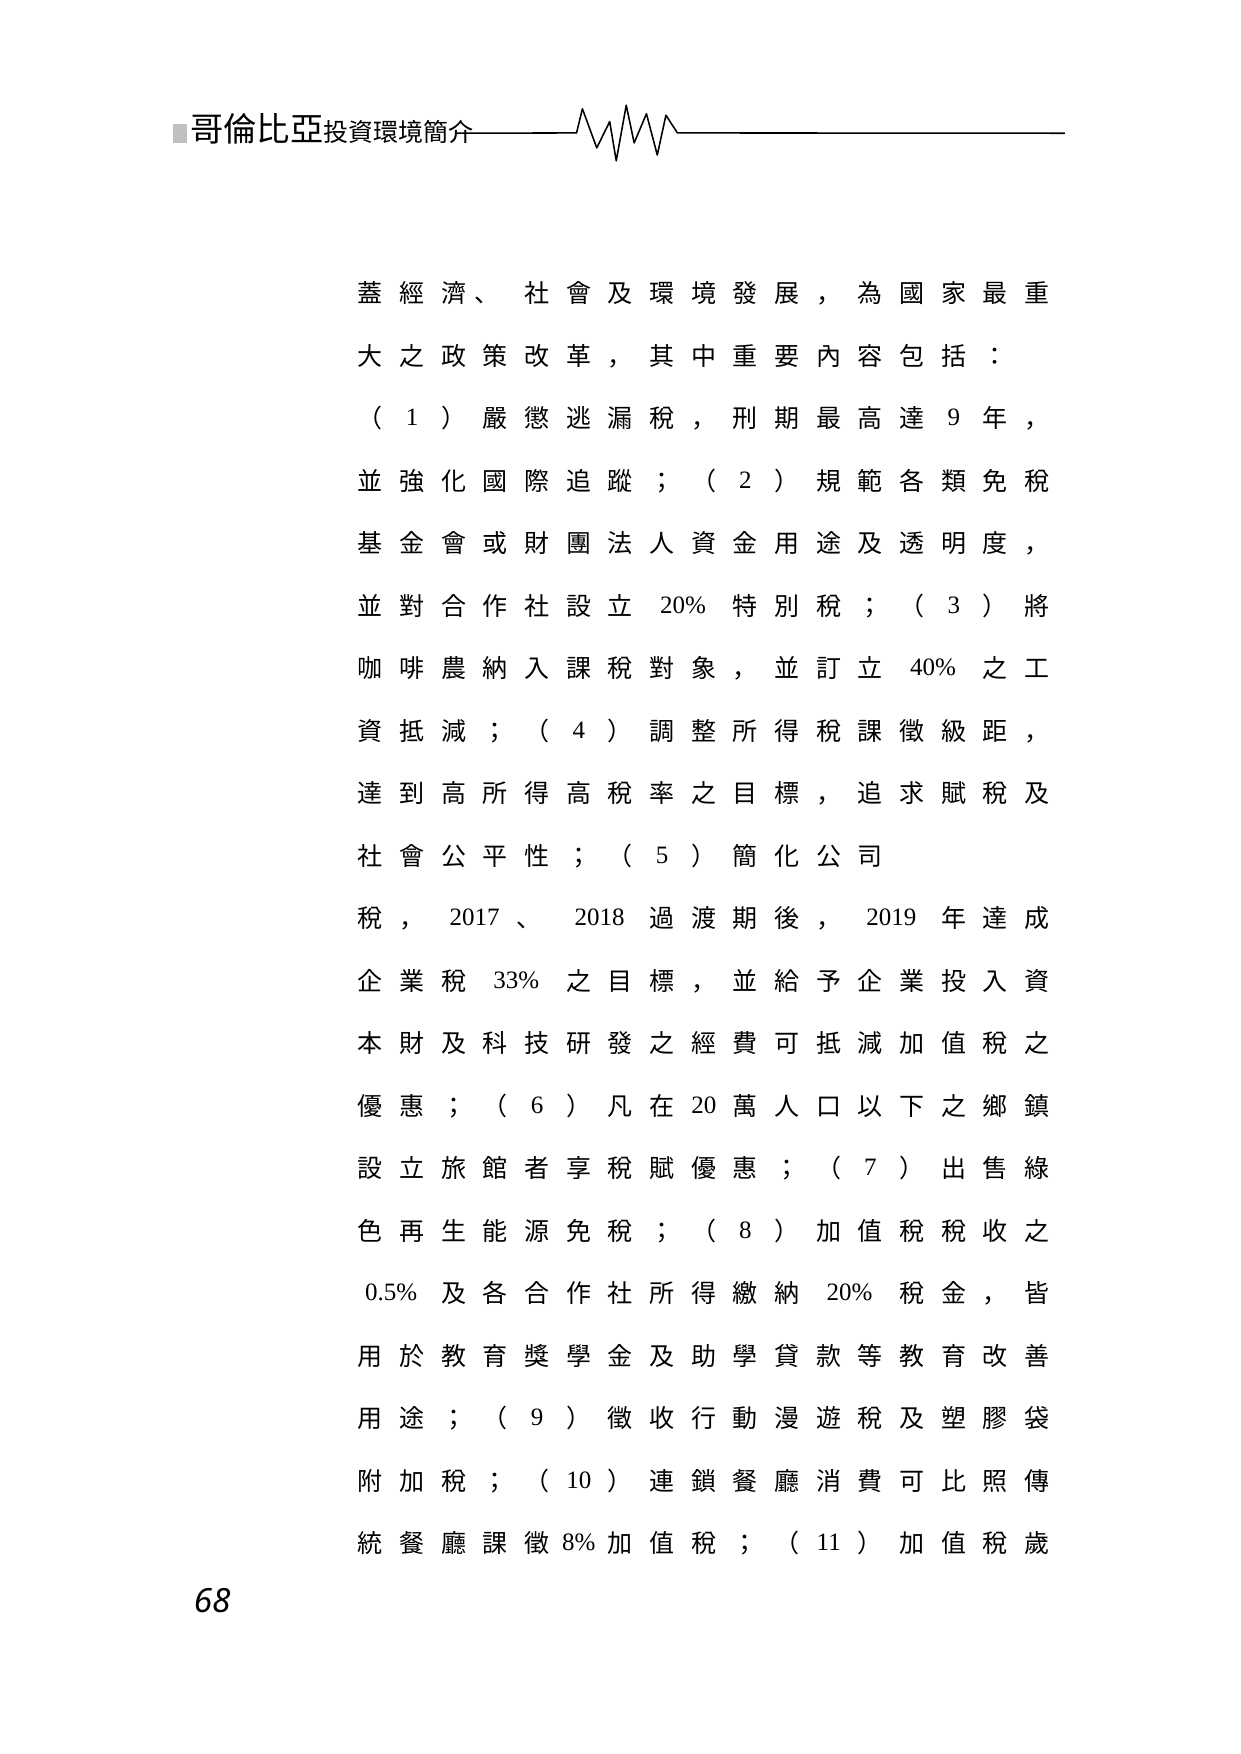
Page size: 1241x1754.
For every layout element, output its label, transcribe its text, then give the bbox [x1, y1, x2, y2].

text 蓋經濟、社會及環境發展，為國家最重大之政策改革，其中重要內容包括：（1）嚴懲逃漏稅，刑期最高達9年，並強化國際追蹤；（2）規範各類免稅基金會或財團法人資金用途及透明度，並對合作社設立20%特別稅；（3）將咖啡農納入課稅對象，並訂立40%之工資抵減；（4）調整所得稅課徵級距，達到高所得高稅率之目標，追求賦稅及社會公平性；（5）簡化公司稅，2017、2018過渡期後，2019年達成企業稅33%之目標，並給予企業投入資本財及科技研發之經費可抵減加值稅之優惠；（6）凡在20萬人口以下之鄉鎮設立旅館者享稅賦優惠；（7）出售綠色再生能源免稅；（8）加值稅稅收之0.5%及各合作社所得繳納20%稅金，皆用於教育獎學金及助學貸款等教育改善用途；（9）徵收行動漫遊稅及塑膠袋附加稅；（10）連鎖餐廳消費可比照傳統餐廳課徵8%加值稅；（11）加值稅歲 [330, 250, 1058, 1563]
